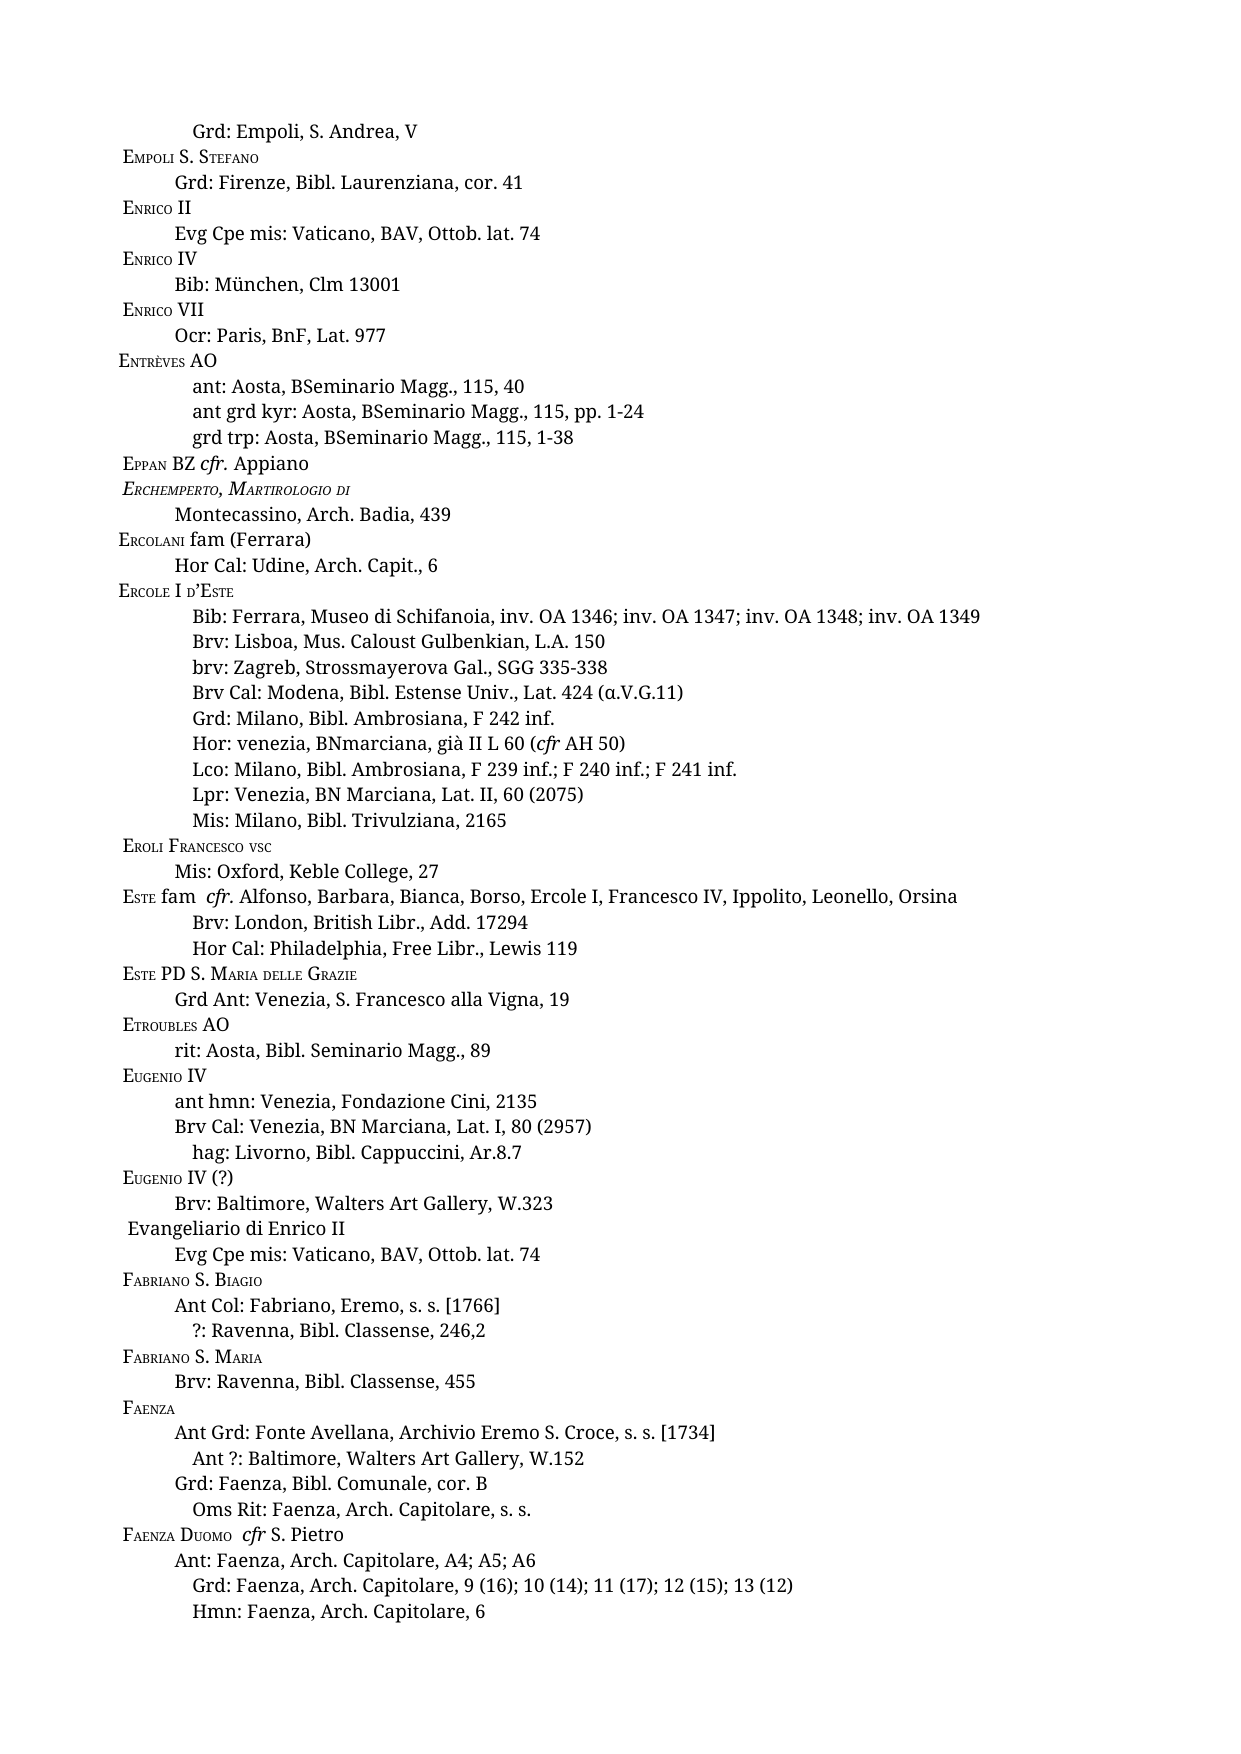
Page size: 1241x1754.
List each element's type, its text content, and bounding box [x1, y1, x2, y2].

text Eppan BZ cfr. Appiano [122, 450, 1122, 475]
text Mis: Oxford, Keble College, 27 [122, 858, 1122, 884]
text Ercole I d’Este [118, 577, 1122, 603]
text ?: Ravenna, Bibl. Classense, 246,2 [118, 1318, 1122, 1343]
text grd trp: Aosta, BSeminario Magg., 115, 1-38 [118, 424, 1122, 450]
text Enrico VII [122, 297, 1122, 322]
text Hor Cal: Philadelphia, Free Libr., Lewis 119 [118, 935, 1122, 960]
text Grd: Faenza, Arch. Capitolare, 9 (16); 10 (14); 11 (17); 12 (15); 13 (12) [118, 1573, 1122, 1598]
text Evg Cpe mis: Vaticano, BAV, Ottob. lat. 74 [122, 1241, 1122, 1267]
text Brv: London, British Libr., Add. 17294 [118, 909, 1122, 935]
text Etroubles AO [122, 1011, 1122, 1037]
text Enrico II [122, 195, 1122, 220]
text ant hmn: Venezia, Fondazione Cini, 2135 [122, 1088, 1122, 1113]
text Evg Cpe mis: Vaticano, BAV, Ottob. lat. 74 [122, 220, 1122, 246]
text Este PD S. Maria delle Grazie [122, 960, 1122, 986]
text Mis: Milano, Bibl. Trivulziana, 2165 [118, 807, 1122, 833]
text Bib: Ferrara, Museo di Schifanoia, inv. OA 1346; inv. OA 1347; inv. OA 1348; inv. OA 1349 [118, 603, 1122, 628]
text Lco: Milano, Bibl. Ambrosiana, F 239 inf.; F 240 inf.; F 241 inf. [118, 756, 1122, 782]
text rit: Aosta, Bibl. Seminario Magg., 89 [122, 1037, 1122, 1062]
text Ant Grd: Fonte Avellana, Archivio Eremo S. Croce, s. s. [1734] [122, 1420, 1122, 1445]
text Ant Col: Fabriano, Eremo, s. s. [1766] [122, 1292, 1122, 1318]
text Grd: Milano, Bibl. Ambrosiana, F 242 inf. [118, 705, 1122, 731]
text Brv Cal: Venezia, BN Marciana, Lat. I, 80 (2957) [122, 1113, 1122, 1139]
text Oms Rit: Faenza, Arch. Capitolare, s. s. [118, 1496, 1122, 1522]
text Brv: Lisboa, Mus. Caloust Gulbenkian, L.A. 150 [118, 628, 1122, 654]
text Montecassino, Arch. Badia, 439 [122, 501, 1122, 526]
text Eroli Francesco vsc [122, 833, 1122, 858]
text Hor Cal: Udine, Arch. Capit., 6 [122, 552, 1122, 577]
text ant grd kyr: Aosta, BSeminario Magg., 115, pp. 1-24 [118, 399, 1122, 424]
text Fabriano S. Maria [122, 1343, 1122, 1369]
text Eugenio IV [122, 1062, 1122, 1088]
text Ercolani fam (Ferrara) [118, 526, 1122, 552]
text Eugenio IV (?) [122, 1164, 1122, 1190]
text Entrèves AO [118, 348, 1122, 373]
text Grd: Empoli, S. Andrea, V [118, 118, 1122, 144]
text hag: Livorno, Bibl. Cappuccini, Ar.8.7 [118, 1139, 1122, 1164]
text Faenza [122, 1394, 1122, 1420]
text Ocr: Paris, BnF, Lat. 977 [122, 322, 1122, 348]
text Faenza Duomo cfr S. Pietro [122, 1522, 1122, 1547]
text Grd: Faenza, Bibl. Comunale, cor. B [122, 1471, 1122, 1496]
text Enrico IV [122, 246, 1122, 271]
text Bib: München, Clm 13001 [122, 271, 1122, 297]
text Ant: Faenza, Arch. Capitolare, A4; A5; A6 [122, 1547, 1122, 1573]
text Hor: venezia, BNmarciana, già II L 60 (cfr AH 50) [118, 731, 1122, 756]
text Este fam cfr. Alfonso, Barbara, Bianca, Borso, Ercole I, Francesco IV, Ippolito, Leonello, Orsina [122, 884, 1122, 909]
text Ant ?: Baltimore, Walters Art Gallery, W.152 [118, 1445, 1122, 1471]
text brv: Zagreb, Strossmayerova Gal., SGG 335-338 [118, 654, 1122, 679]
text Grd Ant: Venezia, S. Francesco alla Vigna, 19 [122, 986, 1122, 1011]
text Empoli S. Stefano [122, 144, 1122, 169]
text Grd: Firenze, Bibl. Laurenziana, cor. 41 [122, 169, 1122, 195]
text Evangeliario di Enrico II [122, 1216, 1122, 1241]
text Brv: Ravenna, Bibl. Classense, 455 [122, 1369, 1122, 1394]
text Lpr: Venezia, BN Marciana, Lat. II, 60 (2075) [118, 782, 1122, 807]
subtitle Erchemperto, Martirologio di [122, 475, 1122, 501]
text ant: Aosta, BSeminario Magg., 115, 40 [118, 373, 1122, 399]
text Brv: Baltimore, Walters Art Gallery, W.323 [122, 1190, 1122, 1216]
text Fabriano S. Biagio [122, 1267, 1122, 1292]
text Brv Cal: Modena, Bibl. Estense Univ., Lat. 424 (α.V.G.11) [118, 679, 1122, 705]
text Hmn: Faenza, Arch. Capitolare, 6 [118, 1598, 1122, 1624]
